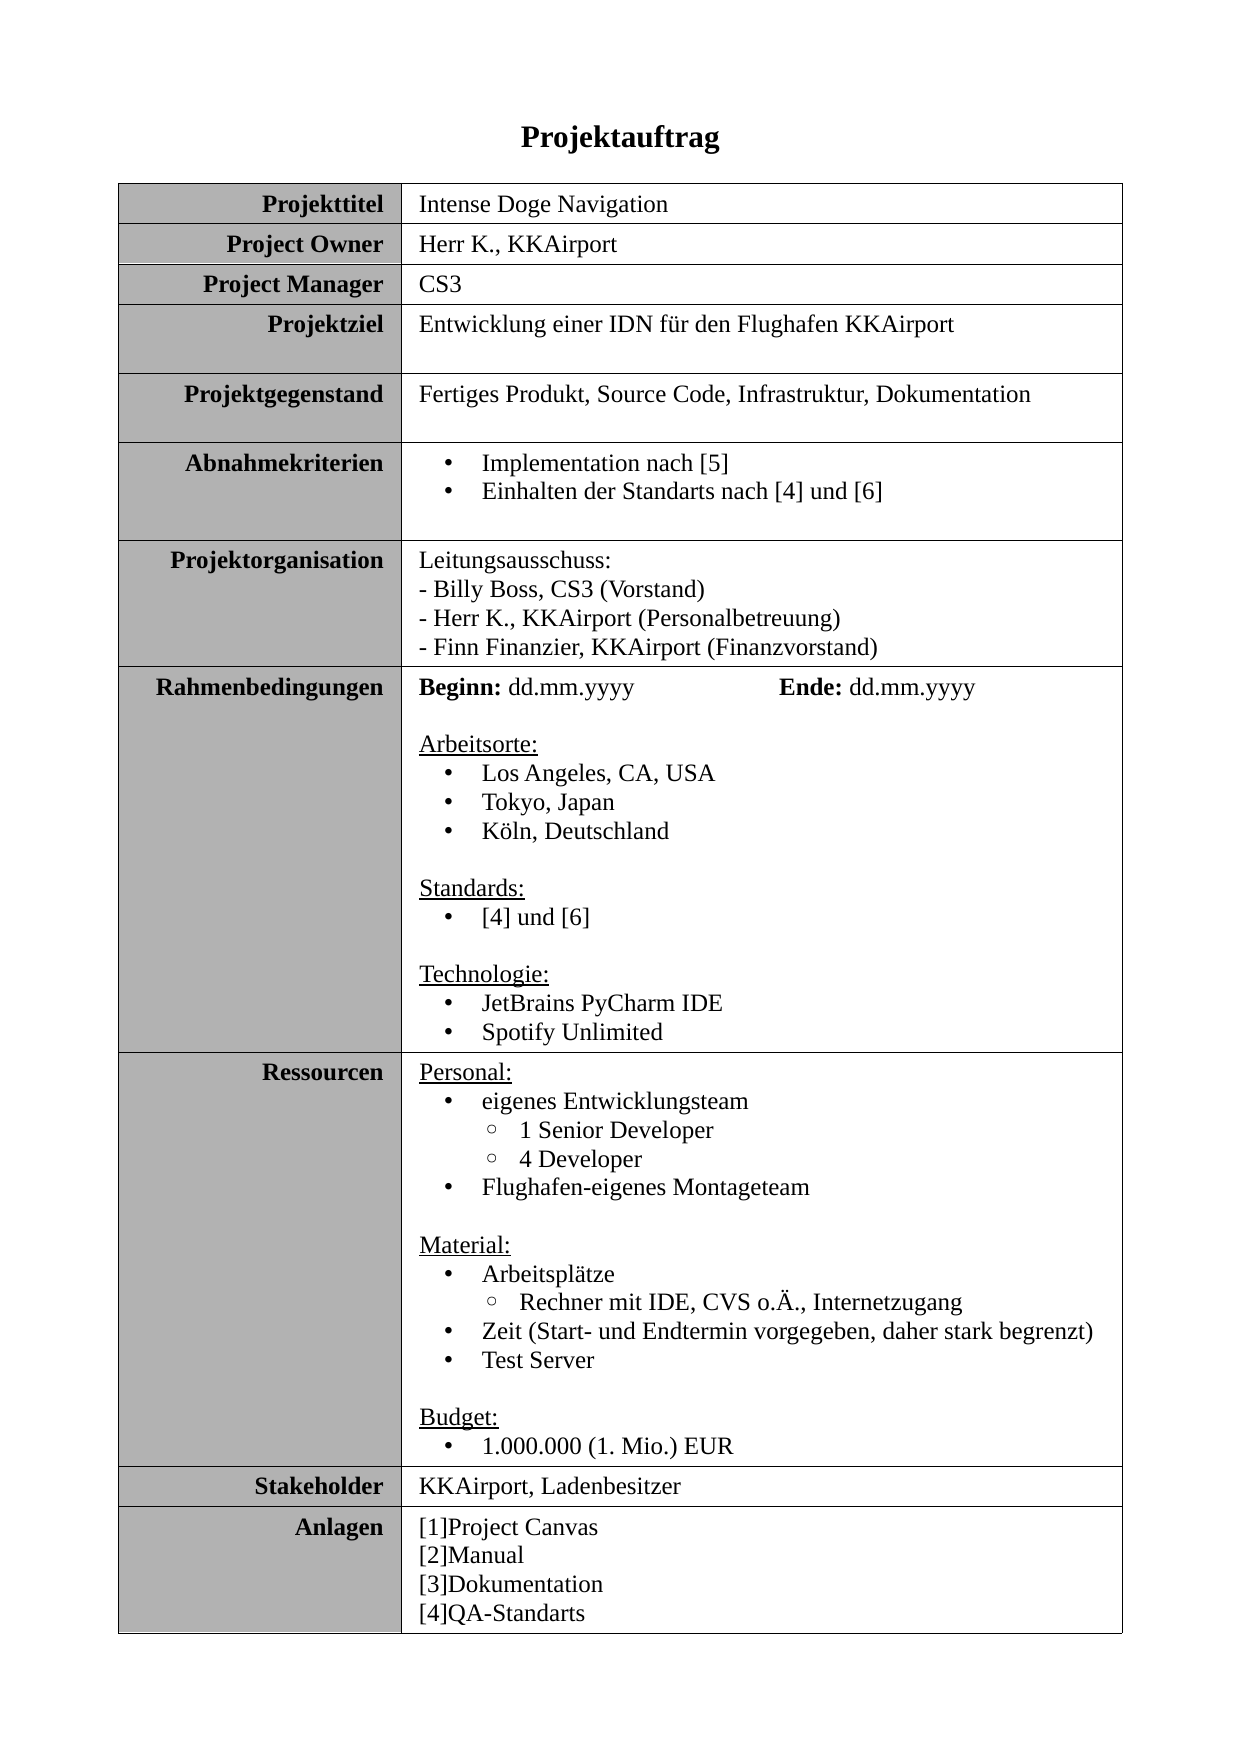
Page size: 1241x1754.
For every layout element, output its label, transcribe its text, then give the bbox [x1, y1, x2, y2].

text Projektauftrag [118, 118, 1122, 154]
table_cell Entwicklung einer IDN für den Flughafen KKAirport [402, 305, 1122, 373]
table_cell Leitungsausschuss: - Billy Boss, CS3 (Vorstand) - Herr K., KKAirport (Personalbetreuung) - Finn Finanzier, KKAirport (Finanzvorstand) [402, 541, 1122, 666]
table_cell KKAirport, Ladenbesitzer [402, 1467, 1122, 1506]
table_cell Rahmenbedingungen [119, 667, 401, 1052]
table_cell Anlagen [119, 1507, 401, 1632]
table_cell Stakeholder [119, 1467, 401, 1506]
table_cell Fertiges Produkt, Source Code, Infrastruktur, Dokumentation [402, 374, 1122, 442]
table_cell Project Owner [119, 224, 401, 263]
table_cell Abnahmekriterien [119, 443, 401, 540]
table_cell [1]Project Canvas [2]Manual [3]Dokumentation [4]QA-Standarts [402, 1507, 1122, 1632]
table_cell Project Manager [119, 265, 401, 304]
table_cell Herr K., KKAirport [402, 224, 1122, 263]
table_cell Ressourcen [119, 1053, 401, 1466]
table_header Projekttitel [119, 184, 401, 223]
table_cell Projektgegenstand [119, 374, 401, 442]
table_header Intense Doge Navigation [402, 184, 1122, 223]
table_cell Personal: eigenes Entwicklungsteam 1 Senior Developer 4 Developer Flughafen-eigenes Montageteam Material: Arbeitsplätze Rechner mit IDE, CVS o.Ä., Internetzugang Zeit (Start- und Endtermin vorgegeben, daher stark begrenzt) Test Server Budget: 1.000.000 (1. Mio.) EUR [402, 1053, 1122, 1466]
table_cell CS3 [402, 265, 1122, 304]
table_cell Implementation nach [5] Einhalten der Standarts nach [4] und [6] [402, 443, 1122, 540]
table_cell Beginn: dd.mm.yyyy Arbeitsorte: Los Angeles, CA, USA Tokyo, Japan Köln, Deutschland Standards: [4] und [6] Technologie: JetBrains PyCharm IDE Spotify Unlimited [402, 667, 761, 1052]
table_cell Projektorganisation [119, 541, 401, 666]
table_cell Projektziel [119, 305, 401, 373]
table_cell Ende: dd.mm.yyyy [761, 667, 1122, 1052]
